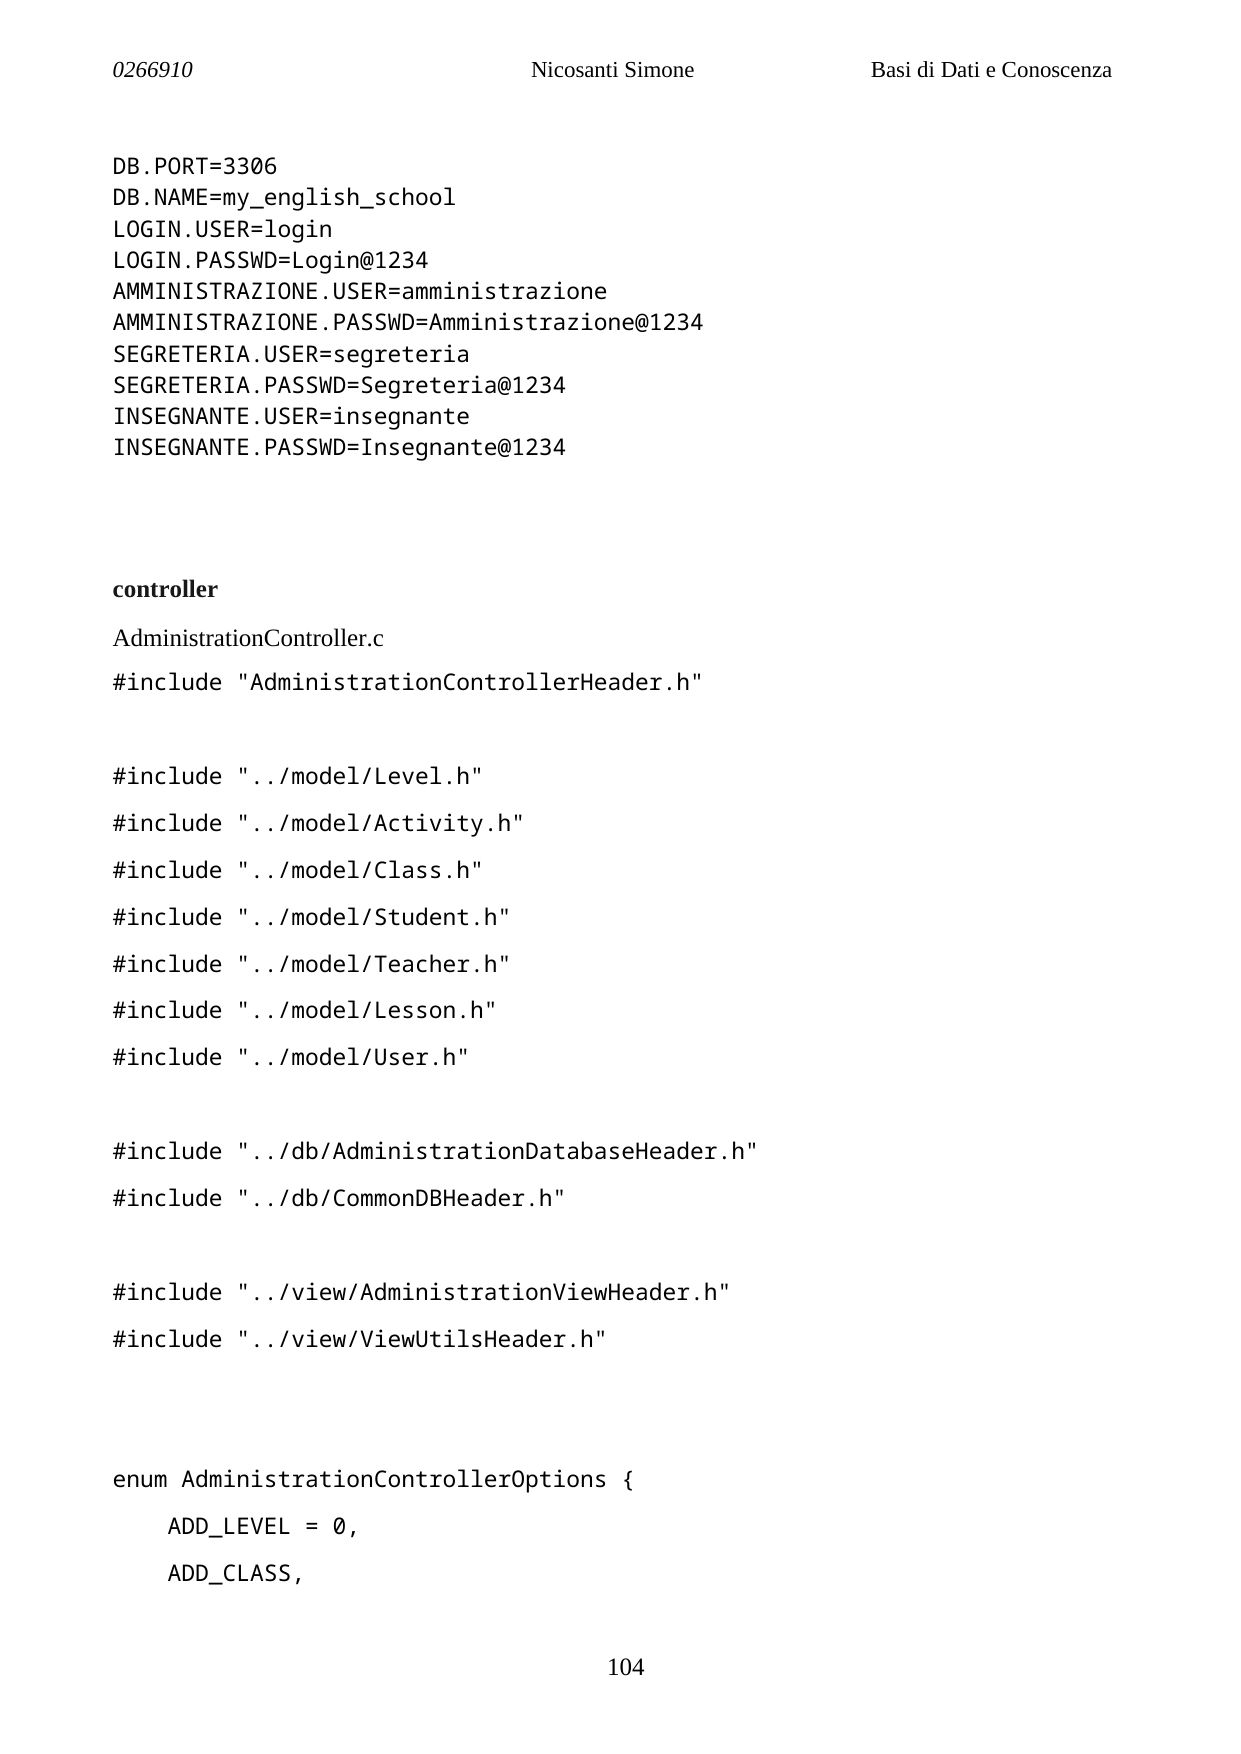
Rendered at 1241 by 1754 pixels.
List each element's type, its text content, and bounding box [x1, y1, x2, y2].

text AdministrationController.c [112, 623, 1128, 652]
text ADD_CLASS, [112, 1557, 1128, 1588]
text #include "AdministrationControllerHeader.h" [112, 666, 1128, 697]
text #include "../db/AdministrationDatabaseHeader.h" [112, 1135, 1128, 1166]
text DB.NAME=my_english_school [112, 181, 1128, 212]
text AMMINISTRAZIONE.USER=amministrazione [112, 275, 1128, 306]
text ADD_LEVEL = 0, [112, 1510, 1128, 1541]
text #include "../view/AdministrationViewHeader.h" [112, 1276, 1128, 1307]
text #include "../view/ViewUtilsHeader.h" [112, 1322, 1128, 1354]
text #include "../model/Lesson.h" [112, 994, 1128, 1026]
text LOGIN.PASSWD=Login@1234 [112, 244, 1128, 275]
text #include "../model/User.h" [112, 1041, 1128, 1072]
text INSEGNANTE.USER=insegnante [112, 400, 1128, 431]
text INSEGNANTE.PASSWD=Insegnante@1234 [112, 431, 1128, 462]
subtitle controller [112, 574, 1128, 602]
text #include "../db/CommonDBHeader.h" [112, 1182, 1128, 1213]
text enum AdministrationControllerOptions { [112, 1463, 1128, 1494]
text #include "../model/Level.h" [112, 760, 1128, 791]
text #include "../model/Class.h" [112, 854, 1128, 885]
text AMMINISTRAZIONE.PASSWD=Amministrazione@1234 [112, 306, 1128, 337]
text #include "../model/Activity.h" [112, 807, 1128, 838]
text #include "../model/Teacher.h" [112, 947, 1128, 979]
text SEGRETERIA.USER=segreteria [112, 337, 1128, 369]
text DB.PORT=3306 [112, 150, 1128, 181]
text SEGRETERIA.PASSWD=Segreteria@1234 [112, 369, 1128, 400]
text LOGIN.USER=login [112, 212, 1128, 244]
text #include "../model/Student.h" [112, 901, 1128, 932]
